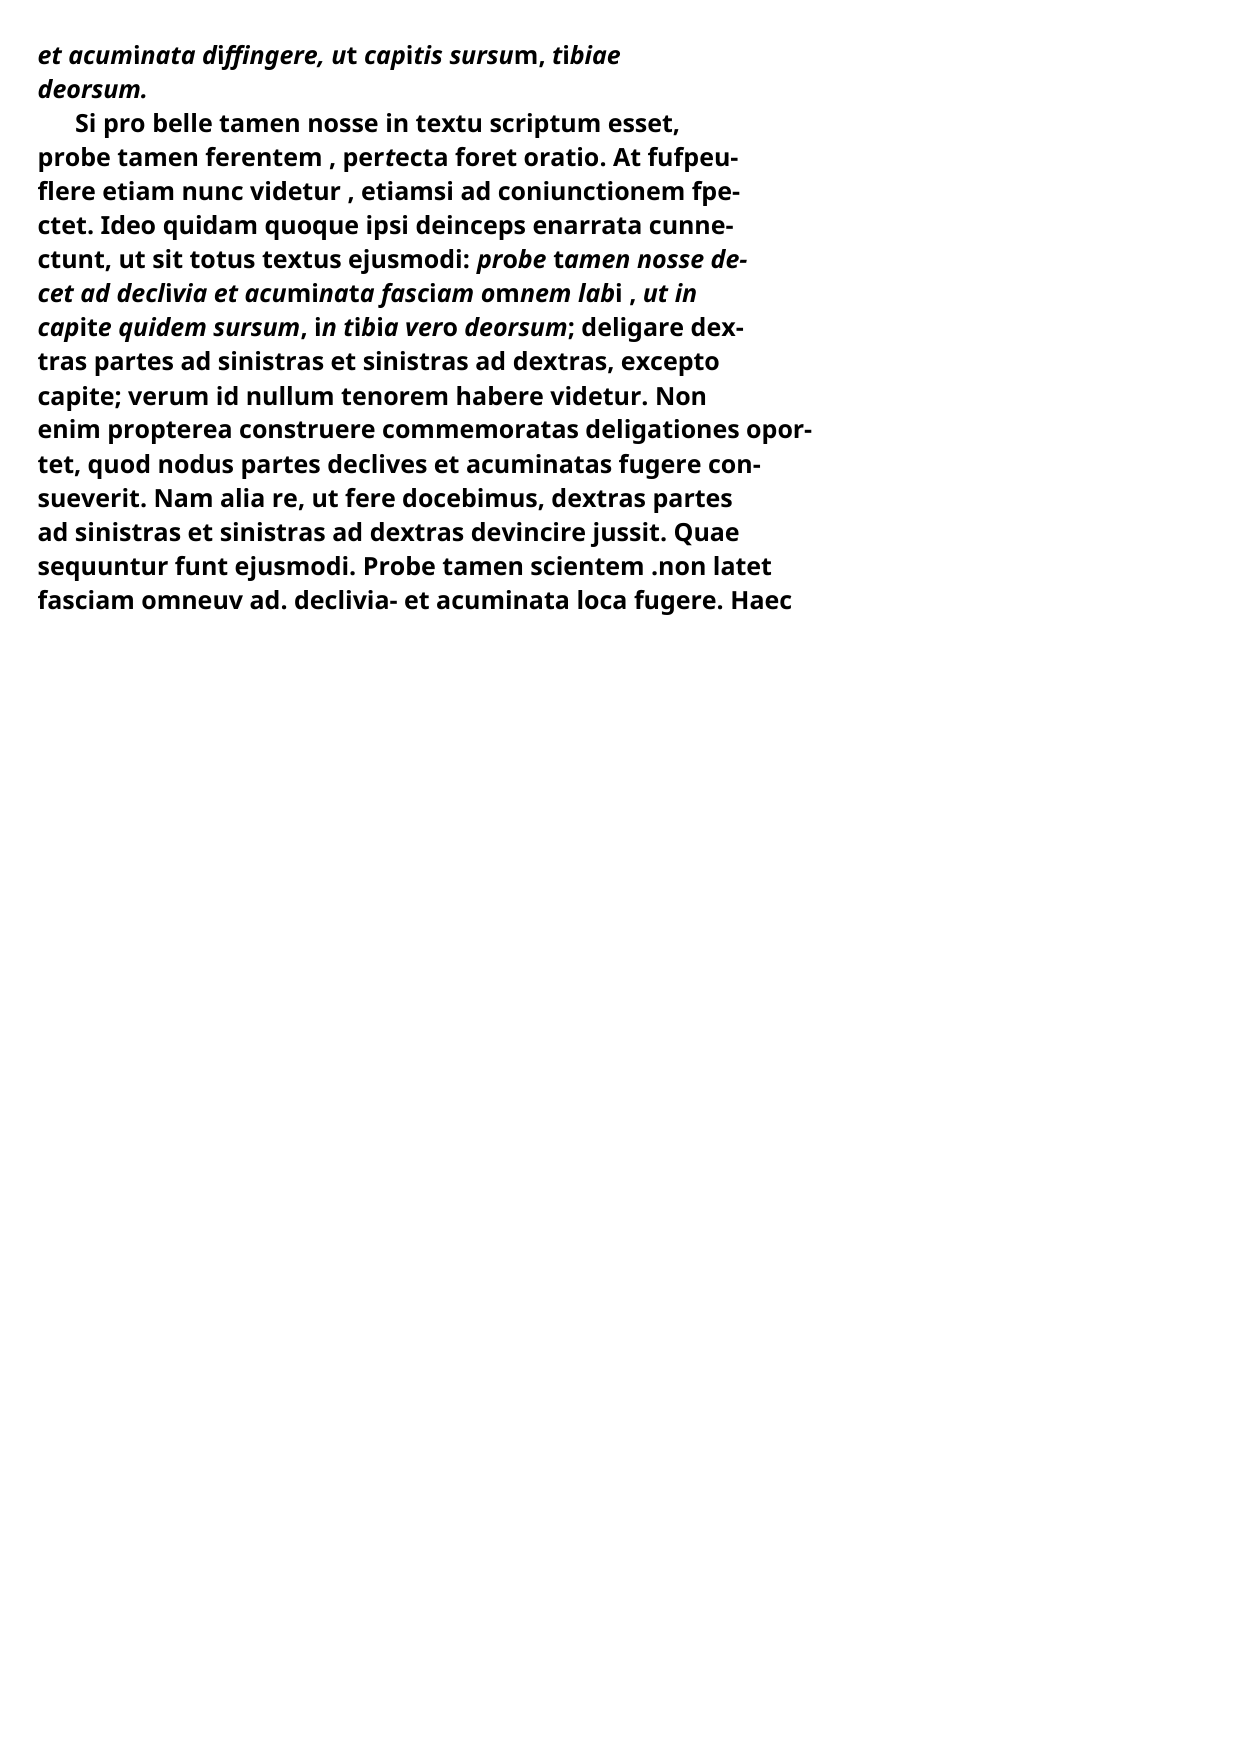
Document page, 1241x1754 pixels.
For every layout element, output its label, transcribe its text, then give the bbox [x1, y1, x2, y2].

text Si pro belle tamen nosse in textu scriptum esset, probe tamen ferentem , pertecta foret oratio. At fufpeu- flere etiam nunc videtur , etiamsi ad coniunctionem fpe- ctet. Ideo quidam quoque ipsi deinceps enarrata cunne- ctunt, ut sit totus textus ejusmodi: probe tamen nosse de- cet ad declivia et acuminata fasciam omnem labi , ut in capite quidem sursum, in tibia vero deorsum; deligare dex- tras partes ad sinistras et sinistras ad dextras, excepto capite; verum id nullum tenorem habere videtur. Non enim propterea construere commemoratas deligationes opor- tet, quod nodus partes declives et acuminatas fugere con- sueverit. Nam alia re, ut fere docebimus, dextras partes ad sinistras et sinistras ad dextras devincire jussit. Quae sequuntur funt ejusmodi. Probe tamen scientem .non latet fasciam omneuv ad. declivia- et acuminata loca fugere. Haec [37, 106, 1203, 617]
text et acuminata diffingere, ut capitis sursum, tibiae deorsum. [37, 37, 1203, 106]
